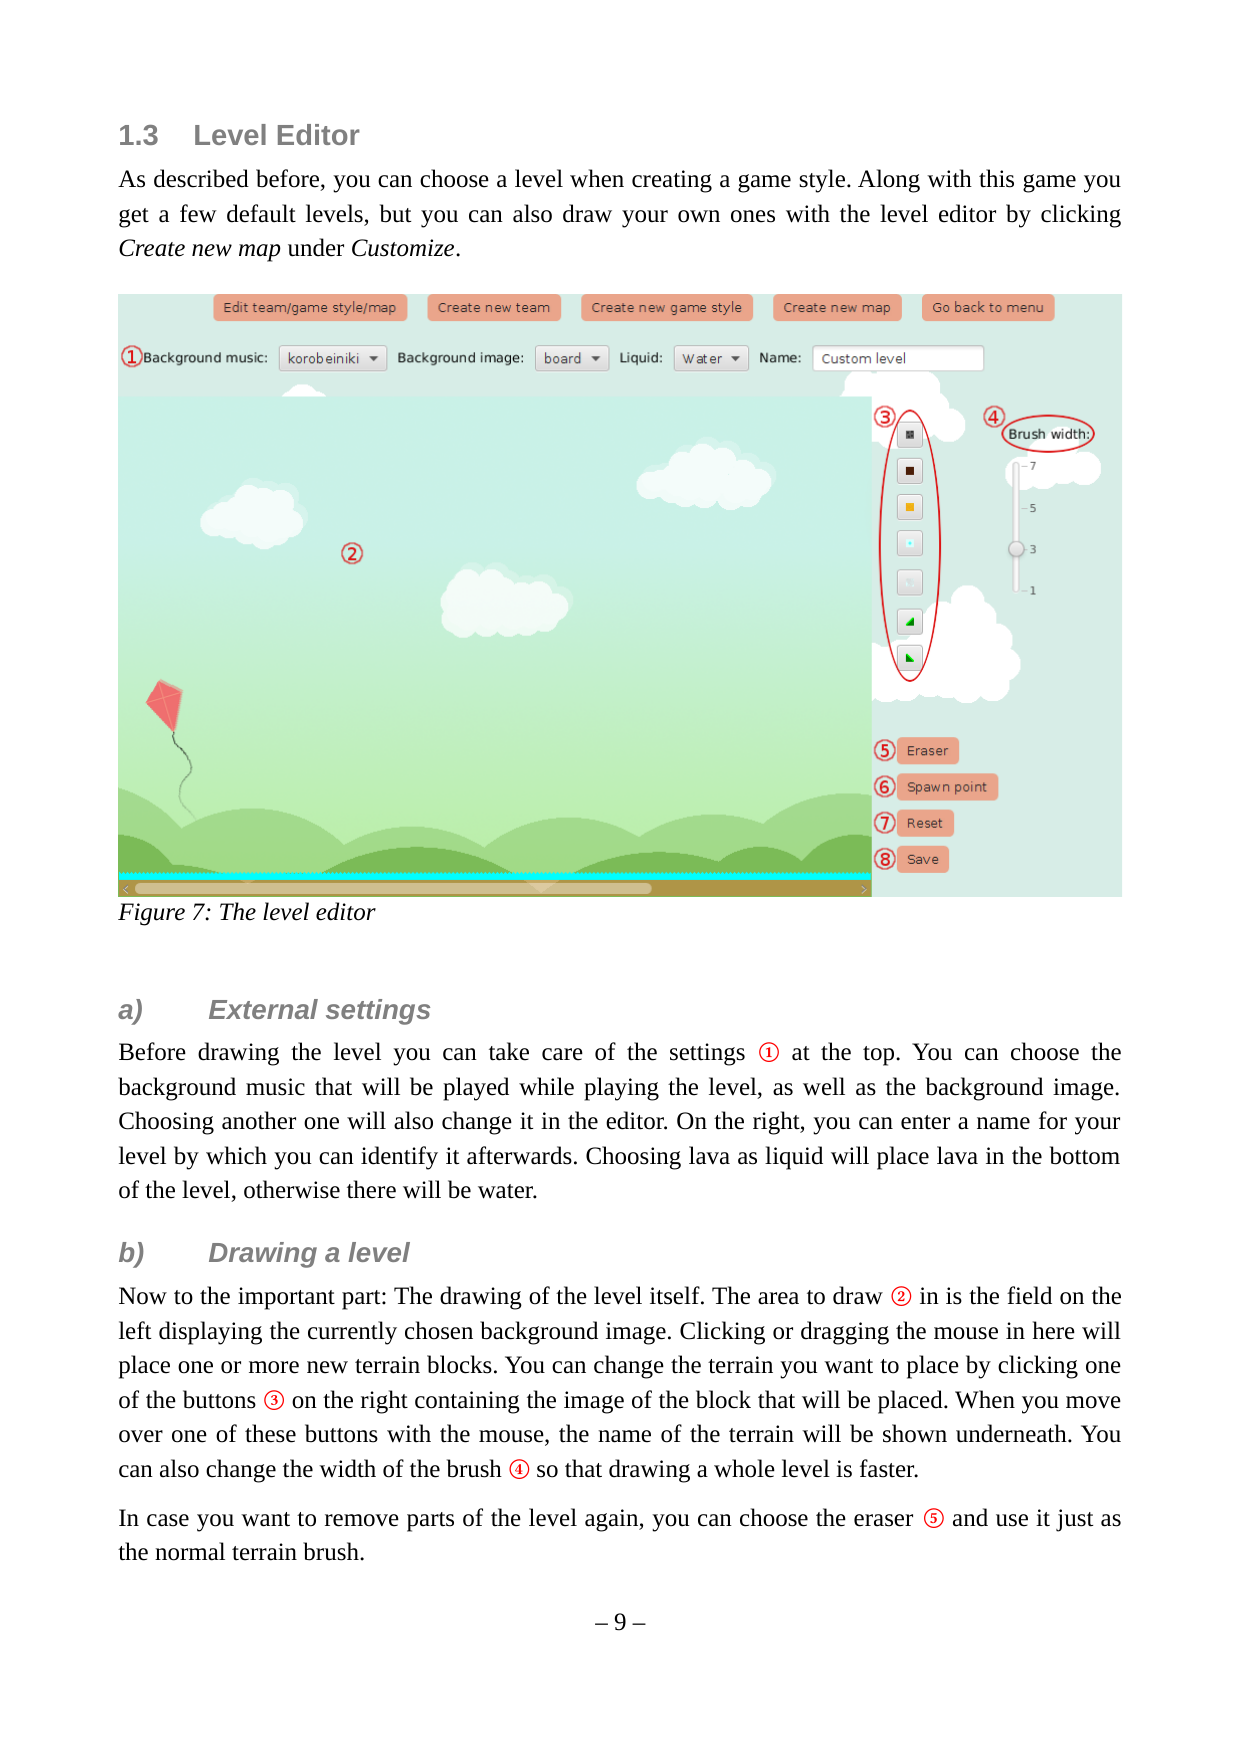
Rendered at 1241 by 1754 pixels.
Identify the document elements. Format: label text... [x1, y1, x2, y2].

text Figure 7: The level editor [118, 897, 1122, 926]
text Before drawing the level you can take care of the settings ① at the top. You can choose the background music that will be played while playing the level, as well as the background image. Choosing another one will also change it in the editor. On the right, you can enter a name for your level by which you can identify it afterwards. Choosing lava as liquid will place lava in the bottom of the level, otherwise there will be water. [118, 1037, 1122, 1204]
picture [118, 294, 1123, 897]
subtitle Level Editor [118, 118, 1122, 152]
subtitle Drawing a level [118, 1237, 1122, 1269]
text In case you want to remove parts of the level again, you can choose the eraser ⑤ and use it just as the normal terrain brush. [118, 1503, 1122, 1566]
text Now to the important part: The drawing of the level itself. The area to draw ② in is the field on the left displaying the currently chosen background image. Clicking or dragging the mouse in here will place one or more new terrain blocks. You can change the terrain you want to place by clicking one of the buttons ③ on the right containing the image of the block that will be placed. When you move over one of these buttons with the mouse, the name of the terrain will be shown underneath. You can also change the width of the brush ④ so that drawing a whole level is faster. [118, 1281, 1122, 1482]
text As described before, you can choose a level when creating a game style. Along with this game you get a few default levels, but you can also draw your own ones with the level editor by clicking Create new map under Customize. [118, 164, 1122, 262]
subtitle External settings [118, 993, 1122, 1025]
